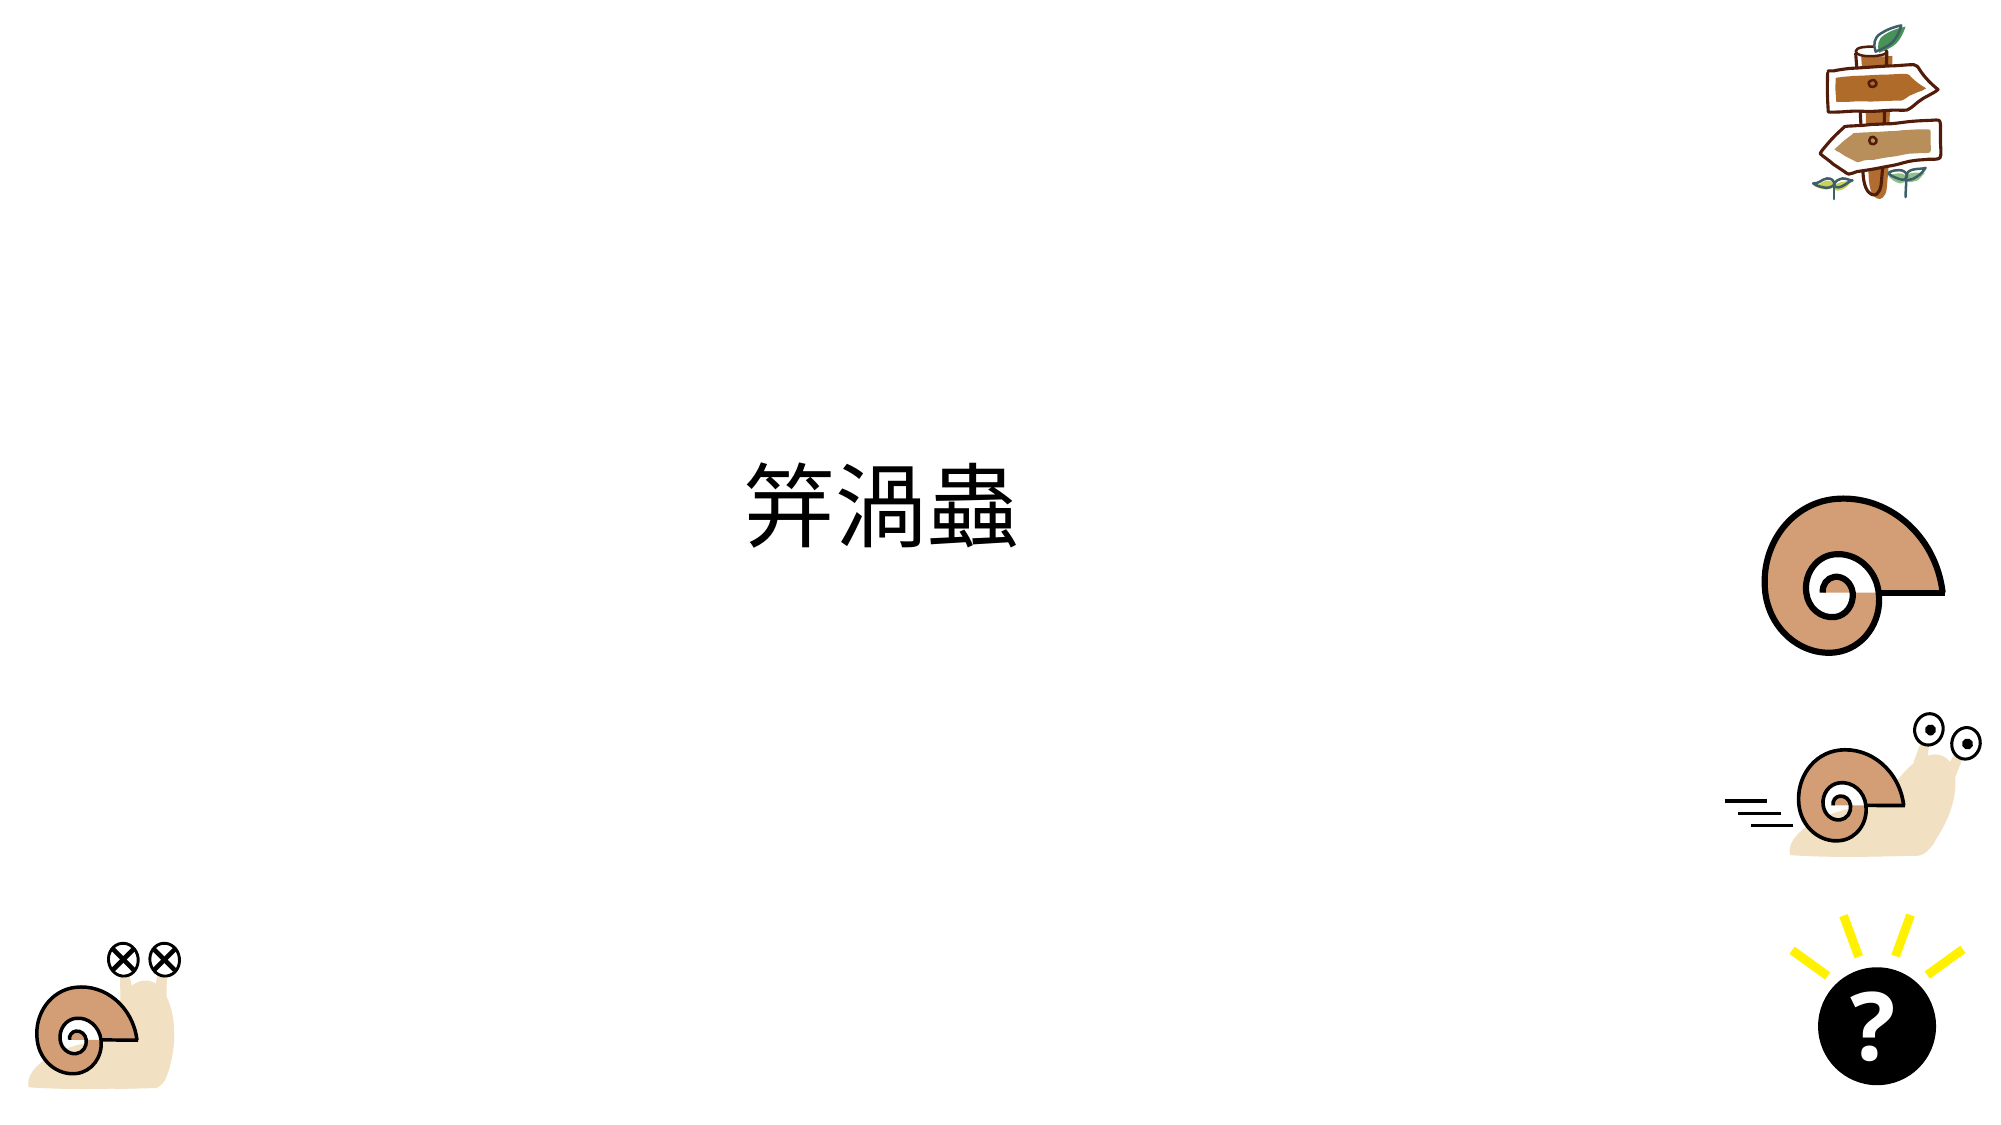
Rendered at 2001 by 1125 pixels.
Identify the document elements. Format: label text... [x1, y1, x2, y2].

picture [1725, 712, 1982, 858]
picture [1811, 24, 1944, 201]
picture [27, 941, 181, 1090]
text_box 笄渦蟲 [728, 441, 1037, 568]
picture [1789, 913, 1966, 1090]
picture [1761, 495, 1946, 656]
